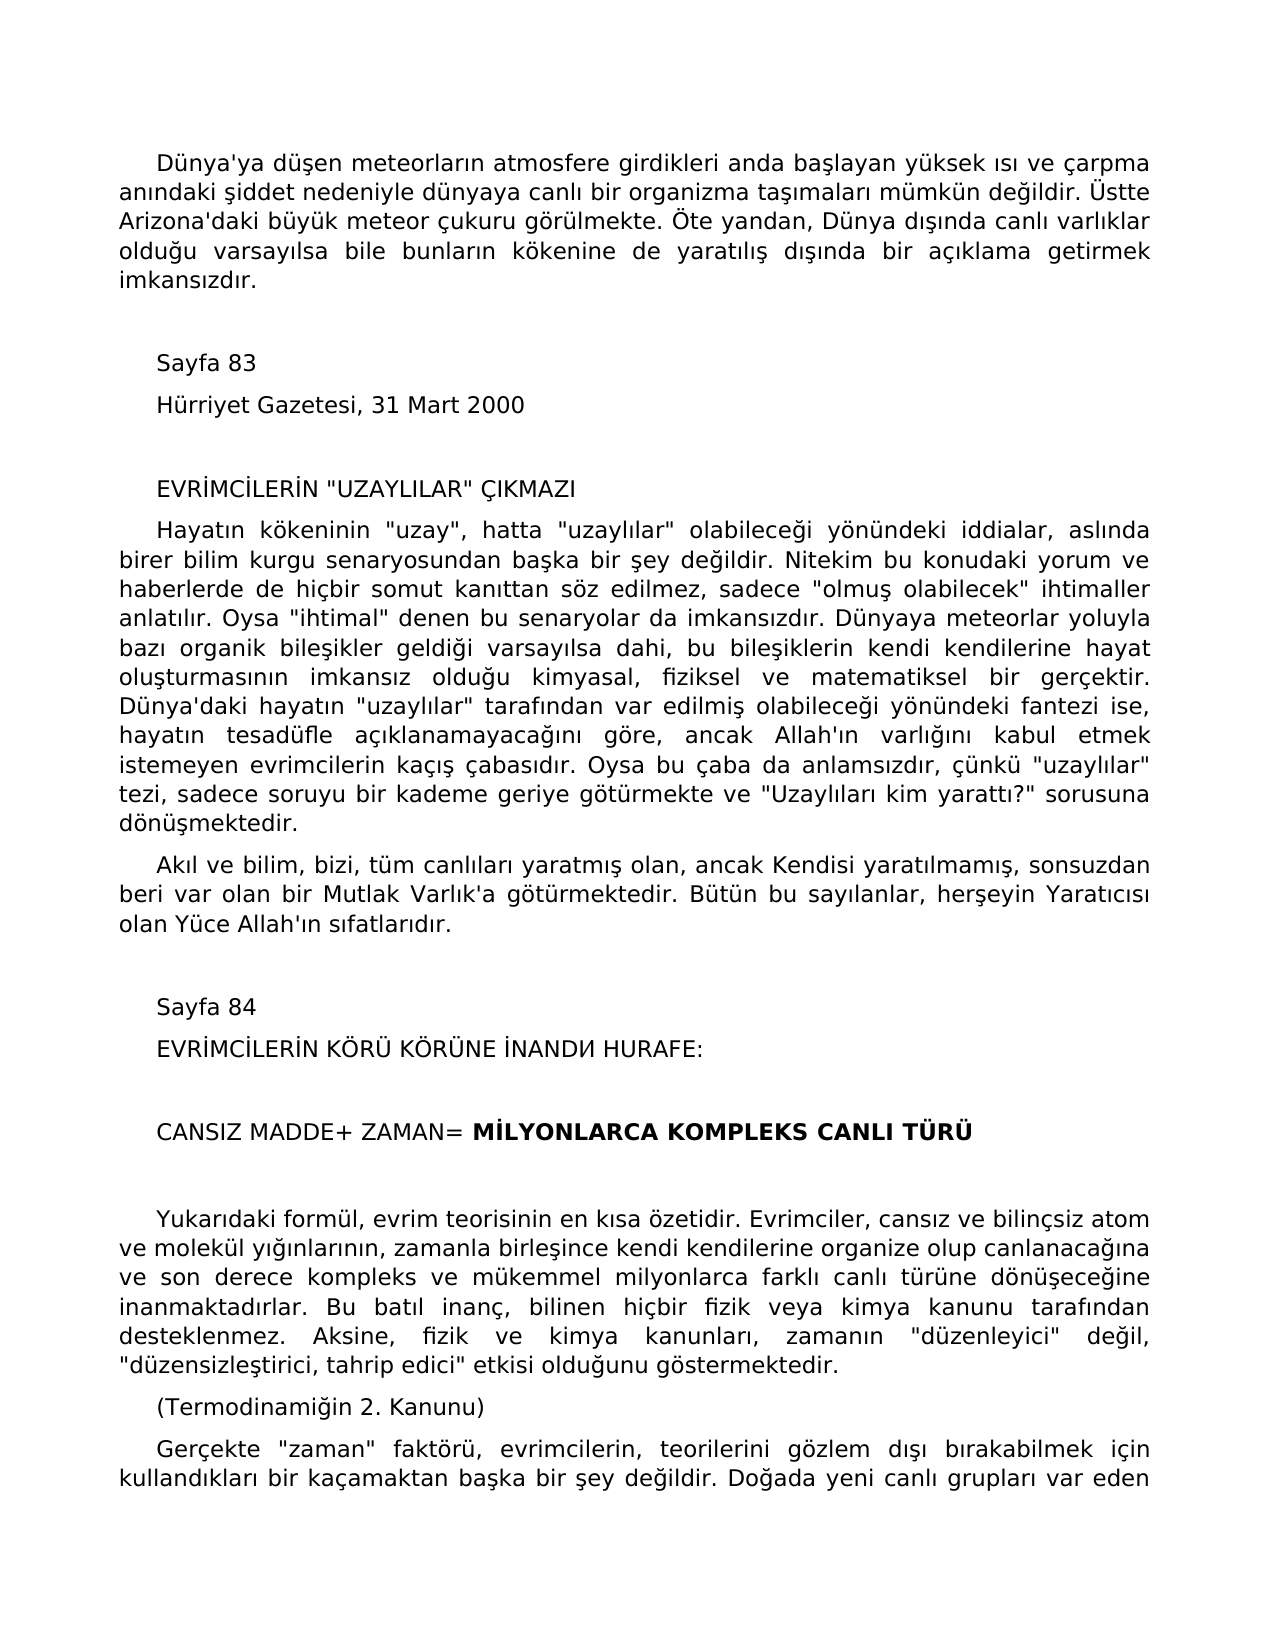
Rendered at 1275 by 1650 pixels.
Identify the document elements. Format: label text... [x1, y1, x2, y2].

text Hürriyet Gazetesi, 31 Mart 2000 [119, 392, 1152, 419]
text CANSIZ MADDE+ ZAMAN= MİLYONLARCA KOMPLEKS CANLI TÜRÜ [119, 1119, 1152, 1146]
text Yukarıdaki formül, evrim teorisinin en kısa özetidir. Evrimciler, cansız ve bilinçsiz atom ve molekül yığınlarının, zamanla birleşince kendi kendilerine organize olup canlanacağına ve son derece kompleks ve mükemmel milyonlarca farklı canlı türüne dönüşeceğine inanmaktadırlar. Bu batıl inanç, bilinen hiçbir fizik veya kimya kanunu tarafından desteklenmez. Aksine, fizik ve kimya kanunları, zamanın "düzenleyici" değil, "düzensizleştirici, tahrip edici" etkisi olduğunu göstermektedir. [119, 1206, 1152, 1379]
text EVRİMCİLERİN "UZAYLILAR" ÇIKMAZI [119, 476, 1152, 503]
text Hayatın kökeninin "uzay", hatta "uzaylılar" olabileceği yönündeki iddialar, aslında birer bilim kurgu senaryosundan başka bir şey değildir. Nitekim bu konudaki yorum ve haberlerde de hiçbir somut kanıttan söz edilmez, sadece "olmuş olabilecek" ihtimaller anlatılır. Oysa "ihtimal" denen bu senaryolar da imkansızdır. Dünyaya meteorlar yoluyla bazı organik bileşikler geldiği varsayılsa dahi, bu bileşiklerin kendi kendilerine hayat oluşturmasının imkansız olduğu kimyasal, fiziksel ve matematiksel bir gerçektir. Dünya'daki hayatın "uzaylılar" tarafından var edilmiş olabileceği yönündeki fantezi ise, hayatın tesadüfle açıklanamayacağını göre, ancak Allah'ın varlığını kabul etmek istemeyen evrimcilerin kaçış çabasıdır. Oysa bu çaba da anlamsızdır, çünkü "uzaylılar" tezi, sadece soruyu bir kademe geriye götürmekte ve "Uzaylıları kim yarattı?" sorusuna dönüşmektedir. [119, 518, 1152, 837]
text (Termodinamiğin 2. Kanunu) [119, 1394, 1152, 1421]
text EVRİMCİLERİN KÖRÜ KÖRÜNE İNANDI⁄I HURAFE: [119, 1036, 1152, 1063]
text Dünya'ya düşen meteorların atmosfere girdikleri anda başlayan yüksek ısı ve çarpma anındaki şiddet nedeniyle dünyaya canlı bir organizma taşımaları mümkün değildir. Üstte Arizona'daki büyük meteor çukuru görülmekte. Öte yandan, Dünya dışında canlı varlıklar olduğu varsayılsa bile bunların kökenine de yaratılış dışında bir açıklama getirmek imkansızdır. [119, 150, 1152, 294]
text Akıl ve bilim, bizi, tüm canlıları yaratmış olan, ancak Kendisi yaratılmamış, sonsuzdan beri var olan bir Mutlak Varlık'a götürmektedir. Bütün bu sayılanlar, herşeyin Yaratıcısı olan Yüce Allah'ın sıfatlarıdır. [119, 852, 1152, 937]
text Sayfa 83 [119, 351, 1152, 377]
text Gerçekte "zaman" faktörü, evrimcilerin, teorilerini gözlem dışı bırakabilmek için kullandıkları bir kaçamaktan başka bir şey değildir. Doğada yeni canlı grupları var eden [119, 1436, 1152, 1492]
text Sayfa 84 [119, 994, 1152, 1021]
